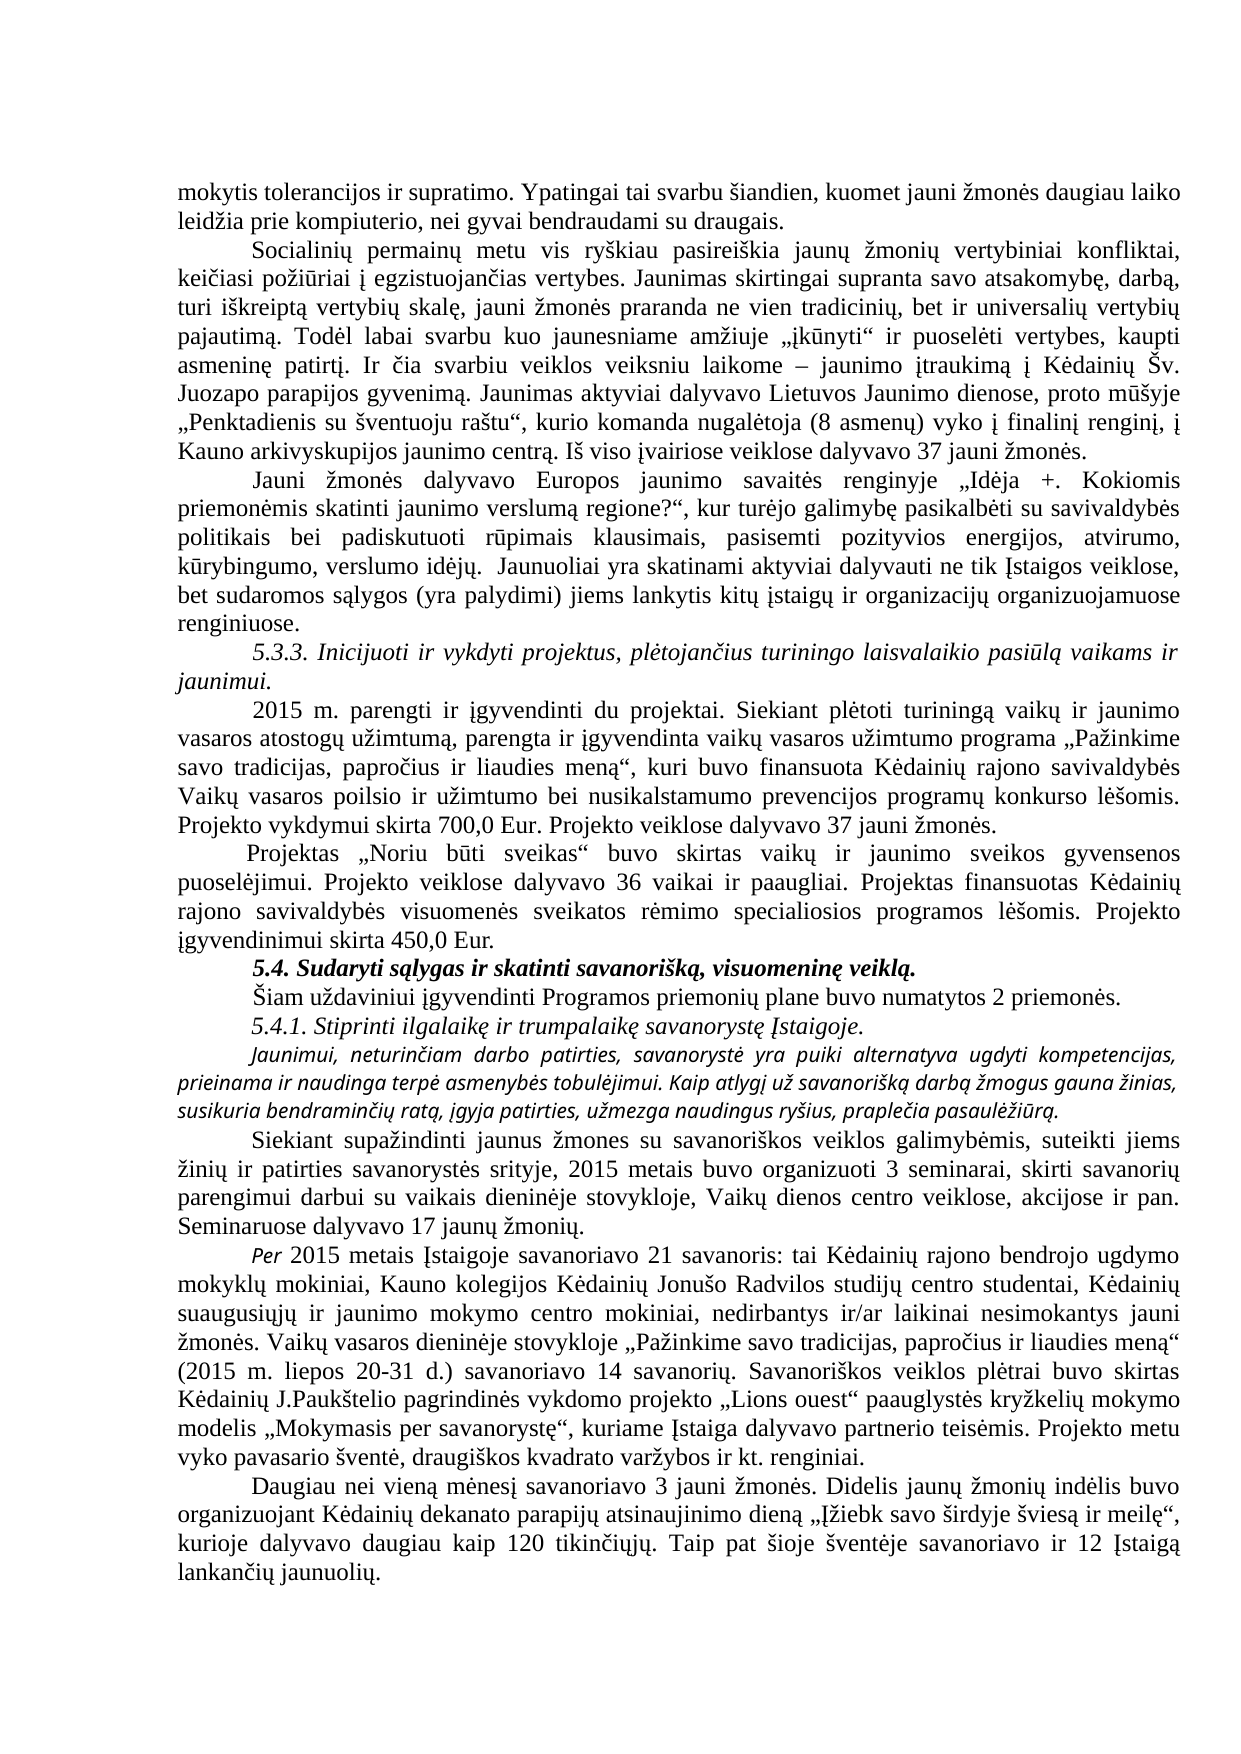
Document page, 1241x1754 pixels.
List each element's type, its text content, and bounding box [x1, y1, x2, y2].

text Šiam uždaviniui įgyvendinti Programos priemonių plane buvo numatytos 2 priemonės. [177, 982, 1181, 1011]
text 2015 m. parengti ir įgyvendinti du projektai. Siekiant plėtoti turiningą vaikų ir jaunimo vasaros atostogų užimtumą, parengta ir įgyvendinta vaikų vasaros užimtumo programa „Pažinkime savo tradicijas, papročius ir liaudies meną“, kuri buvo finansuota Kėdainių rajono savivaldybės Vaikų vasaros poilsio ir užimtumo bei nusikalstamumo prevencijos programų konkurso lėšomis. Projekto vykdymui skirta 700,0 Eur. Projekto veiklose dalyvavo 37 jauni žmonės. [177, 695, 1181, 838]
text 5.4. Sudaryti sąlygas ir skatinti savanorišką, visuomeninę veiklą. [177, 953, 1181, 982]
text Daugiau nei vieną mėnesį savanoriavo 3 jauni žmonės. Didelis jaunų žmonių indėlis buvo organizuojant Kėdainių dekanato parapijų atsinaujinimo dieną „Įžiebk savo širdyje šviesą ir meilę“, kurioje dalyvavo daugiau kaip 120 tikinčiųjų. Taip pat šioje šventėje savanoriavo ir 12 Įstaigą lankančių jaunuolių. [177, 1471, 1181, 1586]
text mokytis tolerancijos ir supratimo. Ypatingai tai svarbu šiandien, kuomet jauni žmonės daugiau laiko leidžia prie kompiuterio, nei gyvai bendraudami su draugais. [177, 177, 1181, 235]
text Per 2015 metais Įstaigoje savanoriavo 21 savanoris: tai Kėdainių rajono bendrojo ugdymo mokyklų mokiniai, Kauno kolegijos Kėdainių Jonušo Radvilos studijų centro studentai, Kėdainių suaugusiųjų ir jaunimo mokymo centro mokiniai, nedirbantys ir/ar laikinai nesimokantys jauni žmonės. Vaikų vasaros dieninėje stovykloje „Pažinkime savo tradicijas, papročius ir liaudies meną“ (2015 m. liepos 20-31 d.) savanoriavo 14 savanorių. Savanoriškos veiklos plėtrai buvo skirtas Kėdainių J.Paukštelio pagrindinės vykdomo projekto „Lions ouest“ paauglystės kryžkelių mokymo modelis „Mokymasis per savanorystę“, kuriame Įstaiga dalyvavo partnerio teisėmis. Projekto metu vyko pavasario šventė, draugiškos kvadrato varžybos ir kt. renginiai. [177, 1240, 1181, 1471]
text 5.4.1. Stiprinti ilgalaikę ir trumpalaikę savanorystę Įstaigoje. [177, 1011, 1181, 1040]
text Socialinių permainų metu vis ryškiau pasireiškia jaunų žmonių vertybiniai konfliktai, keičiasi požiūriai į egzistuojančias vertybes. Jaunimas skirtingai supranta savo atsakomybę, darbą, turi iškreiptą vertybių skalę, jauni žmonės praranda ne vien tradicinių, bet ir universalių vertybių pajautimą. Todėl labai svarbu kuo jaunesniame amžiuje „įkūnyti“ ir puoselėti vertybes, kaupti asmeninę patirtį. Ir čia svarbiu veiklos veiksniu laikome – jaunimo įtraukimą į Kėdainių Šv. Juozapo parapijos gyvenimą. Jaunimas aktyviai dalyvavo Lietuvos Jaunimo dienose, proto mūšyje „Penktadienis su šventuoju raštu“, kurio komanda nugalėtoja (8 asmenų) vyko į finalinį renginį, į Kauno arkivyskupijos jaunimo centrą. Iš viso įvairiose veiklose dalyvavo 37 jauni žmonės. [177, 235, 1181, 465]
text Jaunimui, neturinčiam darbo patirties, savanorystė yra puiki alternatyva ugdyti kompetencijas, prieinama ir naudinga terpė asmenybės tobulėjimui. Kaip atlygį už savanorišką darbą žmogus gauna žinias, susikuria bendraminčių ratą, įgyja patirties, užmezga naudingus ryšius, praplečia pasaulėžiūrą. [177, 1040, 1181, 1125]
text Jauni žmonės dalyvavo Europos jaunimo savaitės renginyje „Idėja +. Kokiomis priemonėmis skatinti jaunimo verslumą regione?“, kur turėjo galimybę pasikalbėti su savivaldybės politikais bei padiskutuoti rūpimais klausimais, pasisemti pozityvios energijos, atvirumo, kūrybingumo, verslumo idėjų. Jaunuoliai yra skatinami aktyviai dalyvauti ne tik Įstaigos veiklose, bet sudaromos sąlygos (yra palydimi) jiems lankytis kitų įstaigų ir organizacijų organizuojamuose renginiuose. [177, 465, 1181, 637]
text 5.3.3. Inicijuoti ir vykdyti projektus, plėtojančius turiningo laisvalaikio pasiūlą vaikams ir jaunimui. [177, 637, 1181, 695]
text Siekiant supažindinti jaunus žmones su savanoriškos veiklos galimybėmis, suteikti jiems žinių ir patirties savanorystės srityje, 2015 metais buvo organizuoti 3 seminarai, skirti savanorių parengimui darbui su vaikais dieninėje stovykloje, Vaikų dienos centro veiklose, akcijose ir pan. Seminaruose dalyvavo 17 jaunų žmonių. [177, 1125, 1181, 1240]
text Projektas „Noriu būti sveikas“ buvo skirtas vaikų ir jaunimo sveikos gyvensenos puoselėjimui. Projekto veiklose dalyvavo 36 vaikai ir paaugliai. Projektas finansuotas Kėdainių rajono savivaldybės visuomenės sveikatos rėmimo specialiosios programos lėšomis. Projekto įgyvendinimui skirta 450,0 Eur. [177, 838, 1181, 953]
